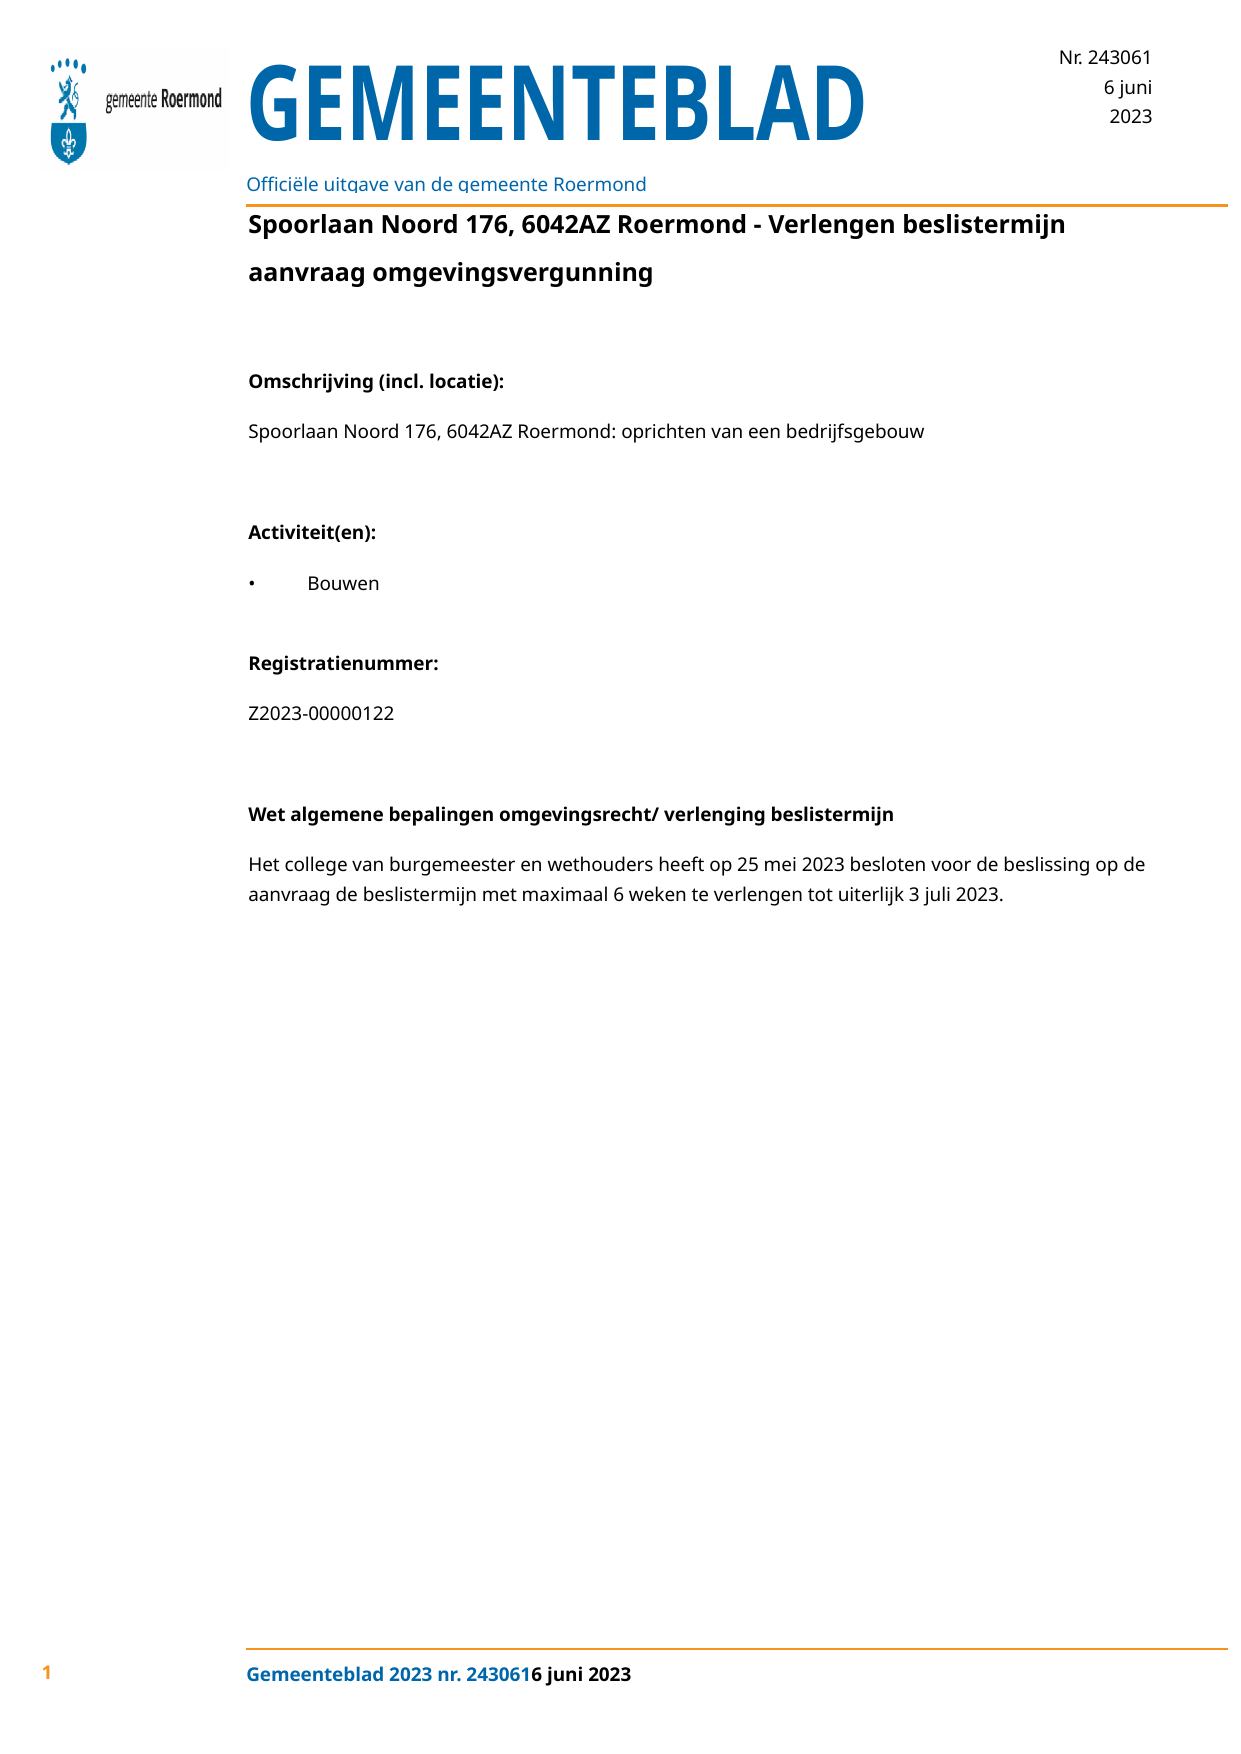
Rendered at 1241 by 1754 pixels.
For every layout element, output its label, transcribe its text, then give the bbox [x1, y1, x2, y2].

text Het college van burgemeester en wethouders heeft op 25 mei 2023 besloten voor de beslissing op de aanvraag de beslistermijn met maximaal 6 weken te verlengen tot uiterlijk 3 juli 2023. [248, 852, 1152, 907]
text Wet algemene bepalingen omgevingsrecht/ verlenging beslistermijn [248, 801, 1152, 827]
text Registratienummer: [248, 650, 1152, 676]
text Spoorlaan Noord 176, 6042AZ Roermond: oprichten van een bedrijfsgebouw [248, 419, 1152, 444]
text Z2023-00000122 [248, 700, 1152, 726]
text Spoorlaan Noord 176, 6042AZ Roermond - Verlengen beslistermijn aanvraag omgevingsvergunning [248, 207, 1152, 288]
text Omschrijving (incl. locatie): [248, 368, 1152, 394]
text Activiteit(en): [248, 519, 1152, 545]
picture [41, 47, 231, 172]
list Bouwen [248, 570, 1152, 596]
